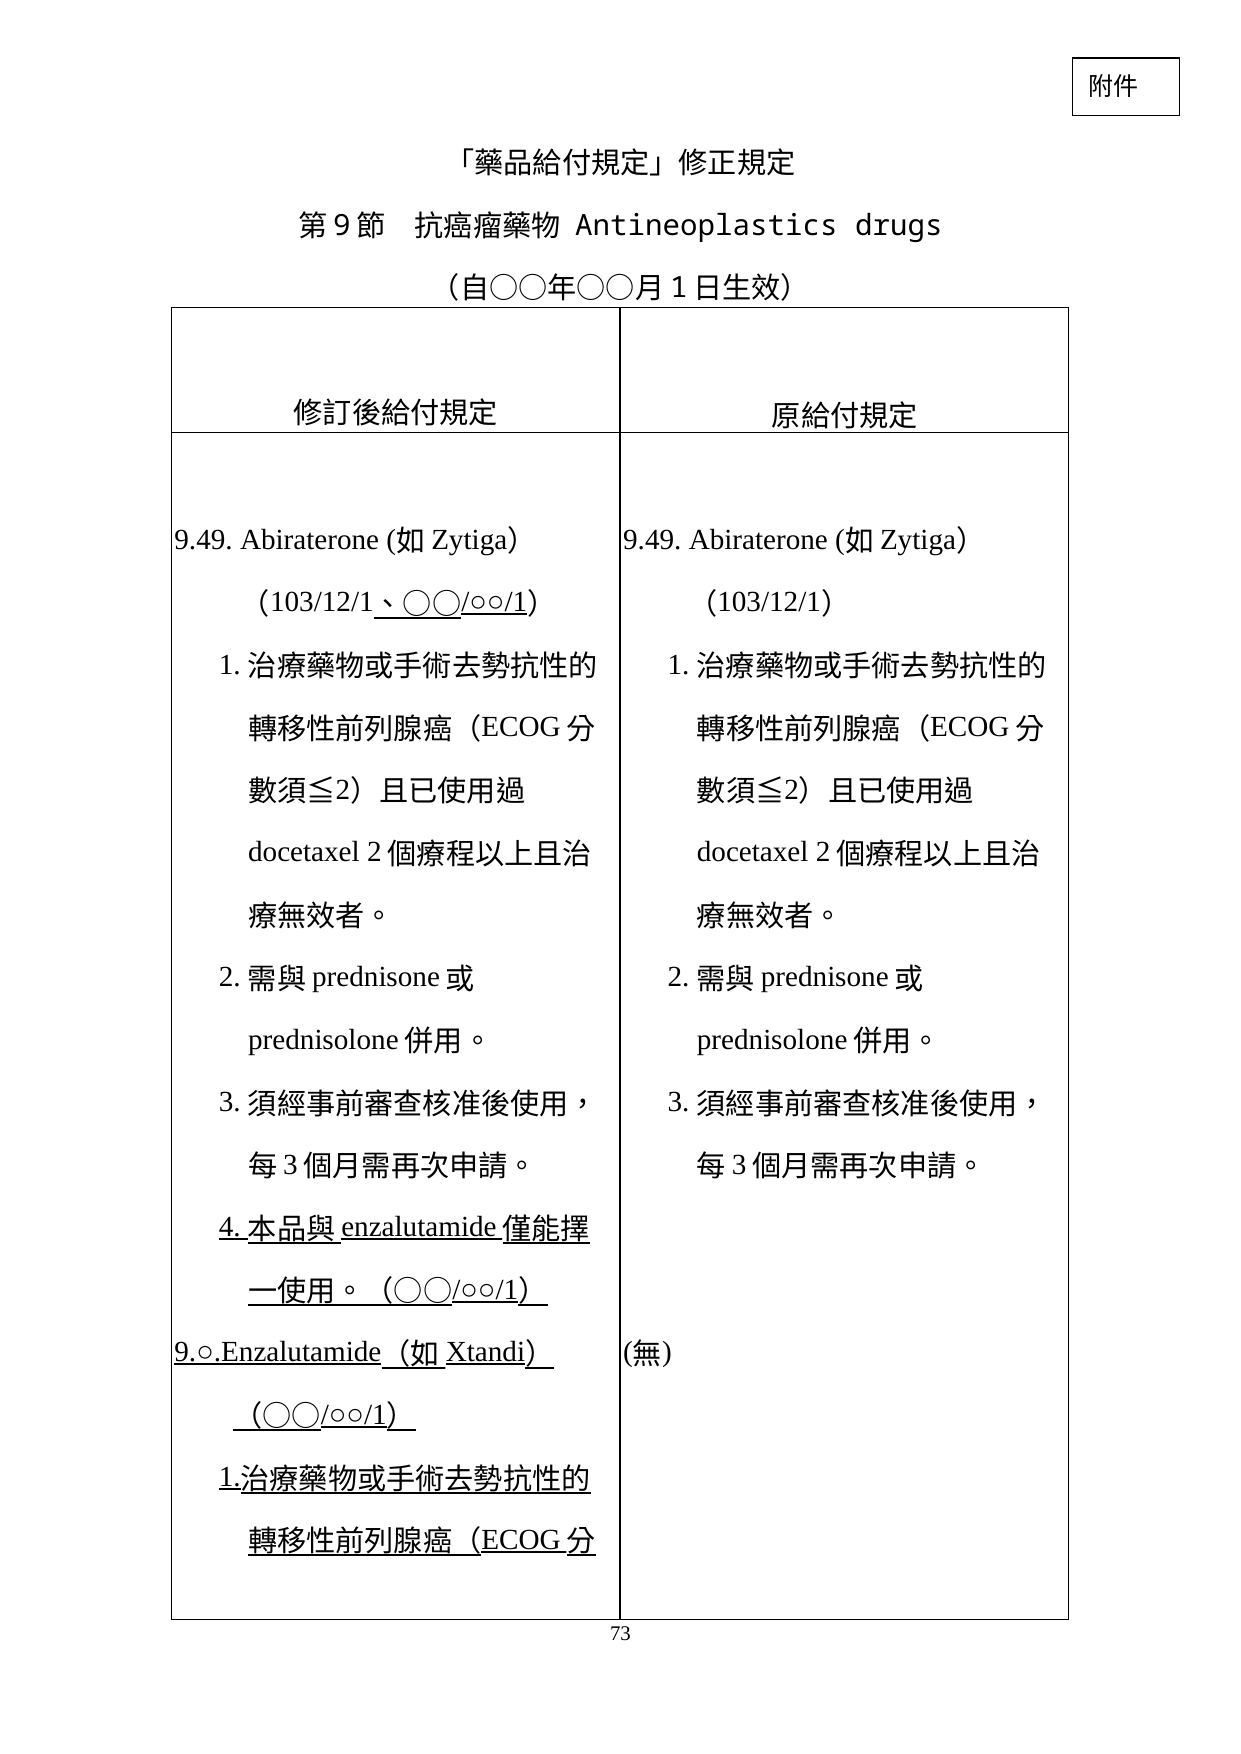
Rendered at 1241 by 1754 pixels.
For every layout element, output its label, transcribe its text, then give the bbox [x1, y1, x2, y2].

table_header 修訂後給付規定 [172, 308, 619, 432]
table_cell 9.49. Abiraterone (如Zytiga）（103/12/1） 1. 治療藥物或手術去勢抗性的轉移性前列腺癌（ECOG分數須≦2）且已使用過docetaxel 2個療程以上且治療無效者。 2. 需與prednisone或prednisolone併用。 3. 須經事前審查核准後使用，每3個月需再次申請。 [621, 433, 1068, 1307]
table_cell 9.49. Abiraterone (如Zytiga）（103/12/1、○○/○○/1） 1. 治療藥物或手術去勢抗性的轉移性前列腺癌（ECOG分數須≦2）且已使用過docetaxel 2個療程以上且治療無效者。 2. 需與prednisone或prednisolone併用。 3. 須經事前審查核准後使用，每3個月需再次申請。 4. 本品與enzalutamide僅能擇一使用。（○○/○○/1） [172, 433, 619, 1307]
table_cell (無) [621, 1307, 1068, 1618]
text （自○○年○○月1日生效） [171, 244, 1069, 307]
text 「藥品給付規定」修正規定 [171, 119, 1069, 182]
text 第9節 抗癌瘤藥物 Antineoplastics drugs [171, 182, 1069, 244]
table_cell 9.○.Enzalutamide（如Xtandi）（○○/○○/1） 1.治療藥物或手術去勢抗性的轉移性前列腺癌（ECOG分 [172, 1307, 619, 1618]
table_header 原給付規定 [621, 308, 1068, 432]
text [1073, 59, 1179, 115]
text 附件13 [1088, 66, 1163, 107]
